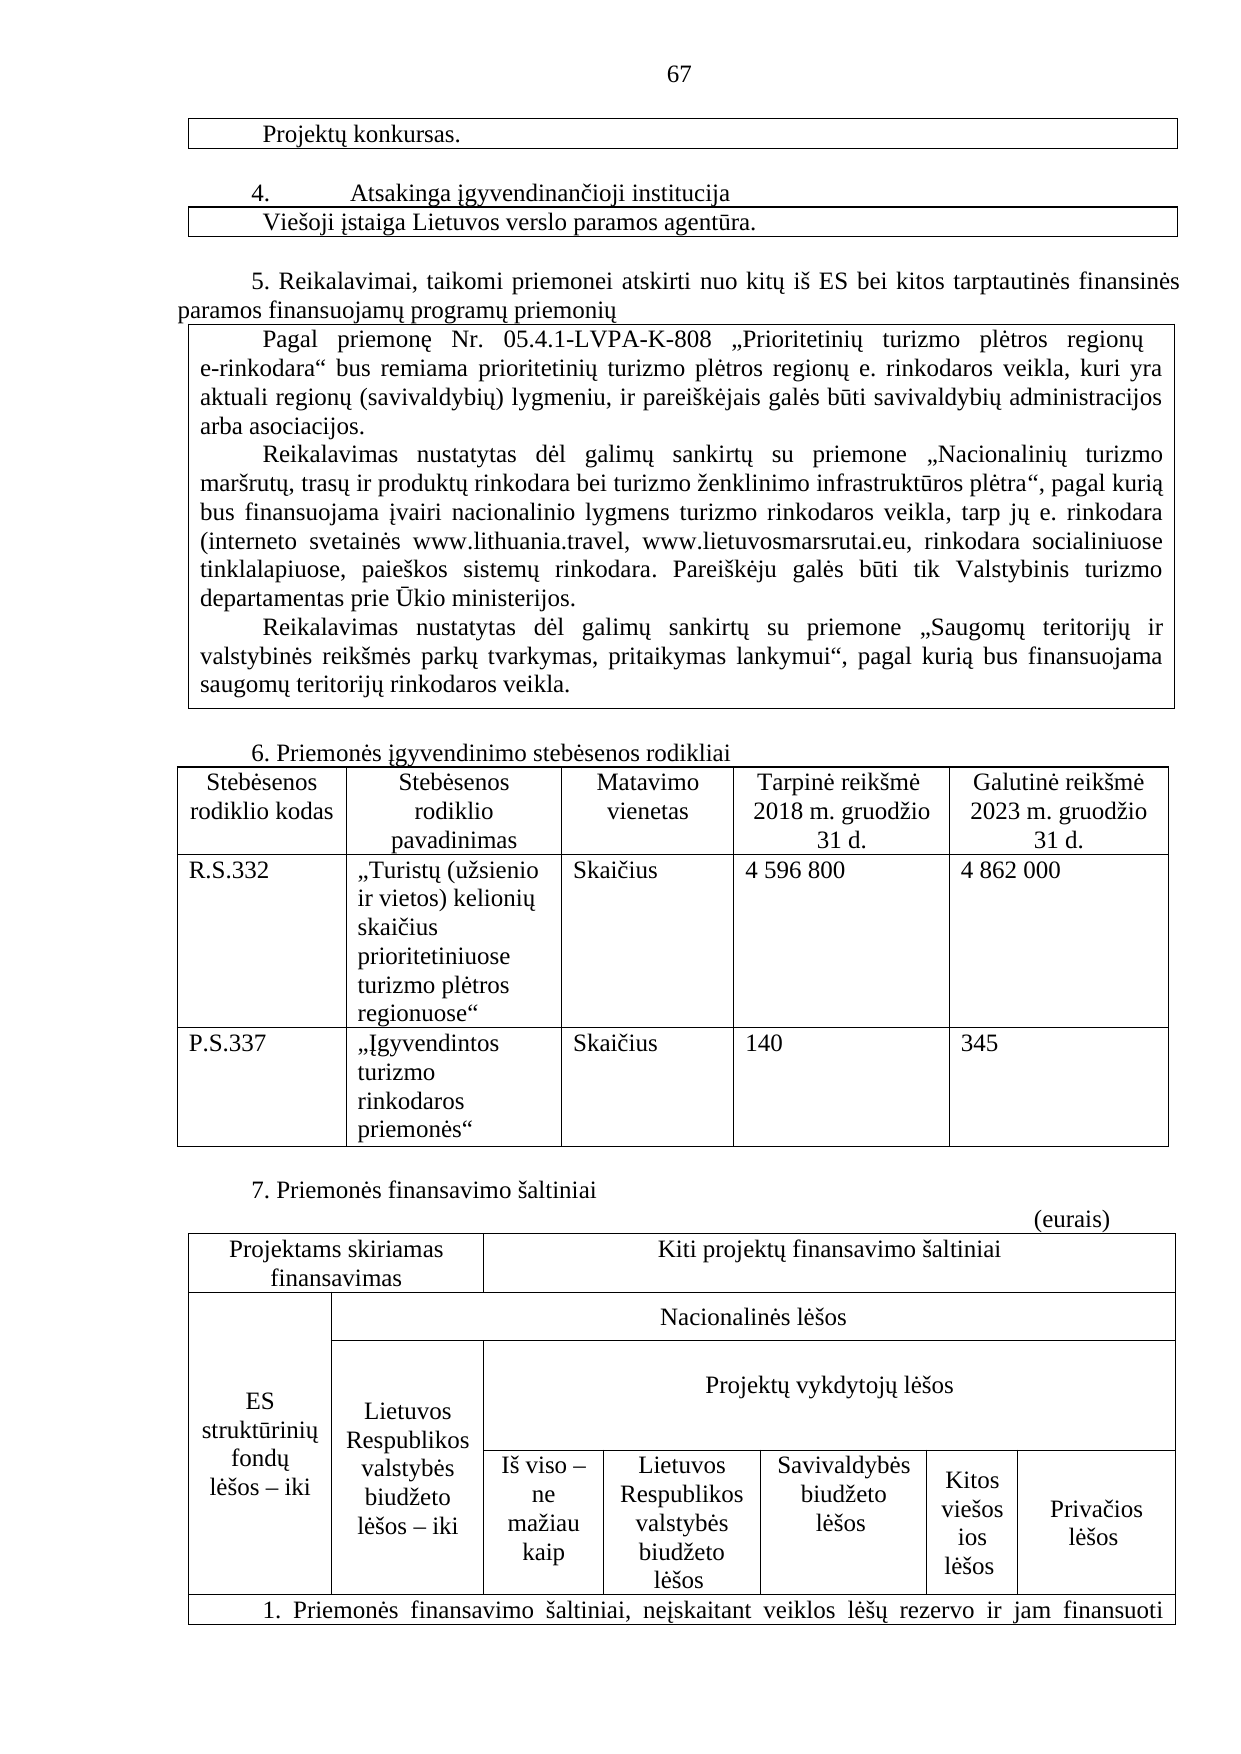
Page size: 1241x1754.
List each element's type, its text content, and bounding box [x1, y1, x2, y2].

table_header Pagal priemonę Nr. 05.4.1-LVPA-K-808 „Prioritetinių turizmo plėtros regionų e-rinkodara“ bus remiama prioritetinių turizmo plėtros regionų e. rinkodaros veikla, kuri yra aktuali regionų (savivaldybių) lygmeniu, ir pareiškėjais galės būti savivaldybių administracijos arba asociacijos. Reikalavimas nustatytas dėl galimų sankirtų su priemone „Nacionalinių turizmo maršrutų, trasų ir produktų rinkodara bei turizmo ženklinimo infrastruktūros plėtra“, pagal kurią bus finansuojama įvairi nacionalinio lygmens turizmo rinkodaros veikla, tarp jų e. rinkodara (interneto svetainės www.lithuania.travel, www.lietuvosmarsrutai.eu, rinkodara socialiniuose tinklalapiuose, paieškos sistemų rinkodara. Pareiškėju galės būti tik Valstybinis turizmo departamentas prie Ūkio ministerijos. Reikalavimas nustatytas dėl galimų sankirtų su priemone „Saugomų teritorijų ir valstybinės reikšmės parkų tvarkymas, pritaikymas lankymui“, pagal kurią bus finansuojama saugomų teritorijų rinkodaros veikla. [189, 325, 1174, 708]
table_cell Nacionalinės lėšos [332, 1293, 1175, 1340]
table_cell P.S.337 [178, 1028, 346, 1146]
table_cell R.S.332 [178, 855, 346, 1027]
table_header Tarpinė reikšmė 2018 m. gruodžio 31 d. [734, 768, 949, 854]
table_header Kiti projektų finansavimo šaltiniai [484, 1234, 1175, 1292]
table_header Galutinė reikšmė 2023 m. gruodžio 31 d. [950, 768, 1168, 854]
table_header Viešoji įstaiga Lietuvos verslo paramos agentūra. [189, 208, 1177, 236]
table_cell Skaičius [562, 1028, 733, 1146]
table_cell Savivaldybės biudžeto lėšos [761, 1451, 926, 1594]
table_header Projektams skiriamas finansavimas [189, 1234, 483, 1292]
table_header Stebėsenos rodiklio kodas [178, 768, 346, 854]
table_header Stebėsenos rodiklio pavadinimas [347, 768, 561, 854]
table_cell 1. Priemonės finansavimo šaltiniai, neįskaitant veiklos lėšų rezervo ir jam finansuoti [189, 1595, 1175, 1624]
table_cell 4 862 000 [950, 855, 1168, 1027]
table_header Matavimo vienetas [562, 768, 733, 854]
text 6. Priemonės įgyvendinimo stebėsenos rodikliai [177, 738, 1181, 766]
table_cell Kitos viešosios lėšos [927, 1451, 1017, 1594]
text (eurais) [177, 1204, 1181, 1233]
table_cell Projektų vykdytojų lėšos [484, 1341, 1175, 1449]
text 5. Reikalavimai, taikomi priemonei atskirti nuo kitų iš ES bei kitos tarptautinės finansinės paramos finansuojamų programų priemonių [177, 266, 1181, 323]
table_cell Privačios lėšos [1018, 1451, 1175, 1594]
table_cell „Įgyvendintos turizmo rinkodaros priemonės“ [347, 1028, 561, 1146]
table_cell 140 [734, 1028, 949, 1146]
table_cell „Turistų (užsienio ir vietos) kelionių skaičius prioritetiniuose turizmo plėtros regionuose“ [347, 855, 561, 1027]
table_cell 345 [950, 1028, 1168, 1146]
text 4. Atsakinga įgyvendinančioji institucija [215, 178, 1181, 206]
table_header Projektų konkursas. [189, 119, 1177, 148]
table_cell Iš viso – ne mažiau kaip [484, 1451, 603, 1594]
table_cell ES struktūrinių fondų lėšos – iki [189, 1293, 331, 1594]
table_cell Lietuvos Respublikos valstybės biudžeto lėšos [604, 1451, 760, 1594]
table_cell 4 596 800 [734, 855, 949, 1027]
text 7. Priemonės finansavimo šaltiniai [251, 1176, 1181, 1204]
table_cell Lietuvos Respublikos valstybės biudžeto lėšos – iki [332, 1341, 483, 1594]
table_cell Skaičius [562, 855, 733, 1027]
